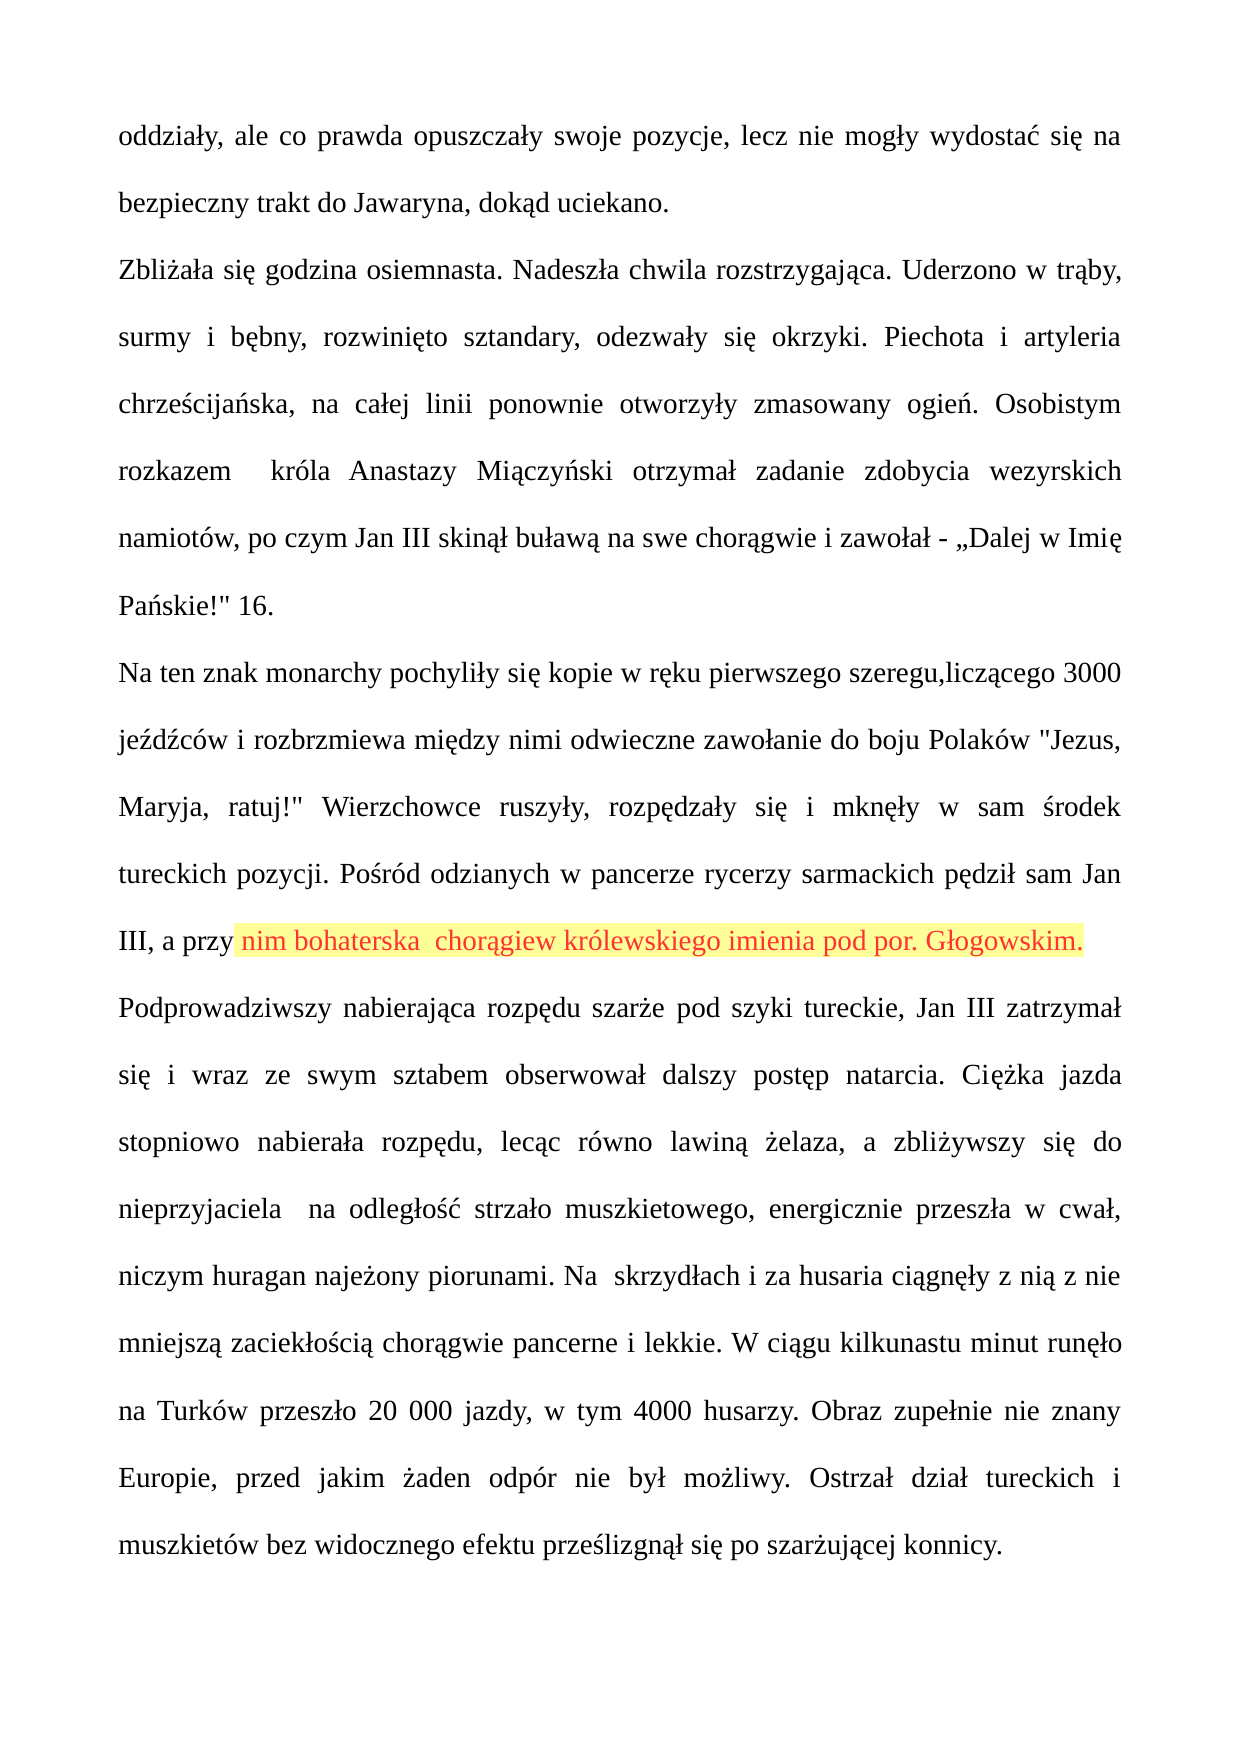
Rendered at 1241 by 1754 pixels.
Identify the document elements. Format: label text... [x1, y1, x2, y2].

text oddziały, ale co prawda opuszczały swoje pozycje, lecz nie mogły wydostać się na bezpieczny trakt do Jawaryna, dokąd uciekano. [118, 118, 1122, 219]
text Na ten znak monarchy pochyliły się kopie w ręku pierwszego szeregu,liczącego 3000 jeźdźców i rozbrzmiewa między nimi odwieczne zawołanie do boju Polaków "Jezus, Maryja, ratuj!" Wierzchowce ruszyły, rozpędzały się i mknęły w sam środek tureckich pozycji. Pośród odzianych w pancerze rycerzy sarmackich pędził sam Jan III, a przy nim bohaterska chorągiew królewskiego imienia pod por. Głogowskim. [118, 655, 1122, 957]
text Zbliżała się godzina osiemnasta. Nadeszła chwila rozstrzygająca. Uderzono w trąby, surmy i bębny, rozwinięto sztandary, odezwały się okrzyki. Piechota i artyleria chrześcijańska, na całej linii ponownie otworzyły zmasowany ogień. Osobistym rozkazem króla Anastazy Miączyński otrzymał zadanie zdobycia wezyrskich namiotów, po czym Jan III skinął buławą na swe chorągwie i zawołał - „Dalej w Imię Pańskie!" 16. [118, 252, 1122, 621]
text Podprowadziwszy nabierająca rozpędu szarże pod szyki tureckie, Jan III zatrzymał się i wraz ze swym sztabem obserwował dalszy postęp natarcia. Ciężka jazda stopniowo nabierała rozpędu, lecąc równo lawiną żelaza, a zbliżywszy się do nieprzyjaciela na odległość strzało muszkietowego, energicznie przeszła w cwał, niczym huragan najeżony piorunami. Na skrzydłach i za husaria ciągnęły z nią z nie mniejszą zaciekłością chorągwie pancerne i lekkie. W ciągu kilkunastu minut runęło na Turków przeszło 20 000 jazdy, w tym 4000 husarzy. Obraz zupełnie nie znany Europie, przed jakim żaden odpór nie był możliwy. Ostrzał dział tureckich i muszkietów bez widocznego efektu prześlizgnął się po szarżującej konnicy. [118, 990, 1122, 1560]
